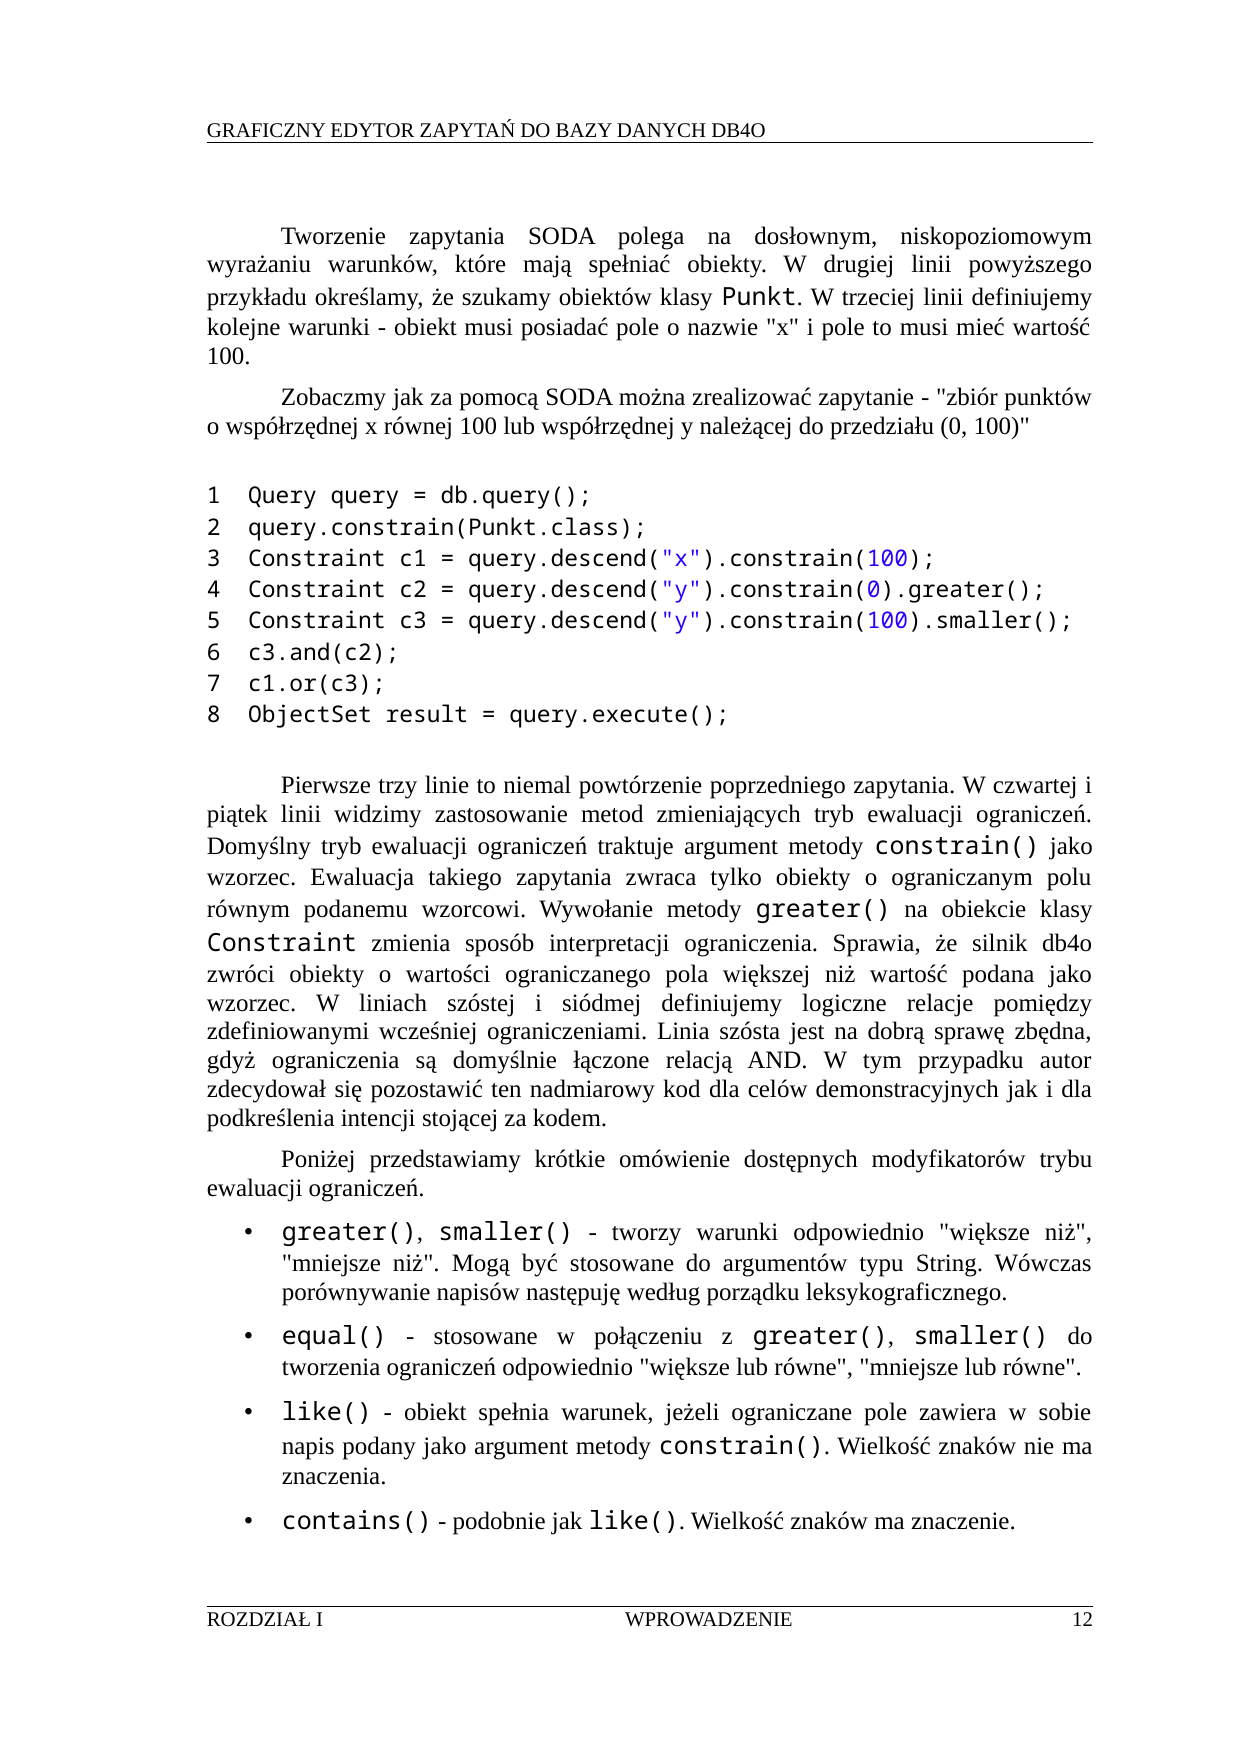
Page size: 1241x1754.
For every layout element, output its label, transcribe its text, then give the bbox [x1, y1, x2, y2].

text Pierwsze trzy linie to niemal powtórzenie poprzedniego zapytania. W czwartej i piątek linii widzimy zastosowanie metod zmieniających tryb ewaluacji ograniczeń. Domyślny tryb ewaluacji ograniczeń traktuje argument metody constrain() jako wzorzec. Ewaluacja takiego zapytania zwraca tylko obiekty o ograniczanym polu równym podanemu wzorcowi. Wywołanie metody greater() na obiekcie klasy Constraint zmienia sposób interpretacji ograniczenia. Sprawia, że silnik db4o zwróci obiekty o wartości ograniczanego pola większej niż wartość podana jako wzorzec. W liniach szóstej i siódmej definiujemy logiczne relacje pomiędzy zdefiniowanymi wcześniej ograniczeniami. Linia szósta jest na dobrą sprawę zbędna, gdyż ograniczenia są domyślnie łączone relacją AND. W tym przypadku autor zdecydował się pozostawić ten nadmiarowy kod dla celów demonstracyjnych jak i dla podkreślenia intencji stojącej za kodem. [207, 771, 1093, 1131]
text 8 ObjectSet result = query.execute(); [207, 698, 1093, 729]
text Zobaczmy jak za pomocą SODA można zrealizować zapytanie - "zbiór punktów o współrzędnej x równej 100 lub współrzędnej y należącej do przedziału (0, 100)" [207, 382, 1093, 440]
text Tworzenie zapytania SODA polega na dosłownym, niskopoziomowym wyrażaniu warunków, które mają spełniać obiekty. W drugiej linii powyższego przykładu określamy, że szukamy obiektów klasy Punkt. W trzeciej linii definiujemy kolejne warunki - obiekt musi posiadać pole o nazwie "x" i pole to musi mieć wartość 100. [207, 221, 1093, 370]
text 2 query.constrain(Punkt.class); [207, 511, 1093, 542]
list like() - obiekt spełnia warunek, jeżeli ograniczane pole zawiera w sobie napis podany jako argument metody constrain(). Wielkość znaków nie ma znaczenia. [244, 1393, 1093, 1490]
text 1 Query query = db.query(); [207, 479, 1093, 511]
list equal() - stosowane w połączeniu z greater(), smaller() do tworzenia ograniczeń odpowiednio "większe lub równe", "mniejsze lub równe". [244, 1318, 1093, 1381]
text 6 c3.and(c2); [207, 636, 1093, 667]
list greater(), smaller() - tworzy warunki odpowiednio "większe niż", "mniejsze niż". Mogą być stosowane do argumentów typu String. Wówczas porównywanie napisów następuję według porządku leksykograficznego. [244, 1214, 1093, 1306]
text 7 c1.or(c3); [207, 667, 1093, 698]
text 5 Constraint c3 = query.descend("y").constrain(100).smaller(); [207, 604, 1093, 636]
text 4 Constraint c2 = query.descend("y").constrain(0).greater(); [207, 573, 1093, 604]
text Poniżej przedstawiamy krótkie omówienie dostępnych modyfikatorów trybu ewaluacji ograniczeń. [207, 1144, 1093, 1201]
text 3 Constraint c1 = query.descend("x").constrain(100); [207, 542, 1093, 573]
list contains() - podobnie jak like(). Wielkość znaków ma znaczenie. [244, 1503, 1093, 1537]
